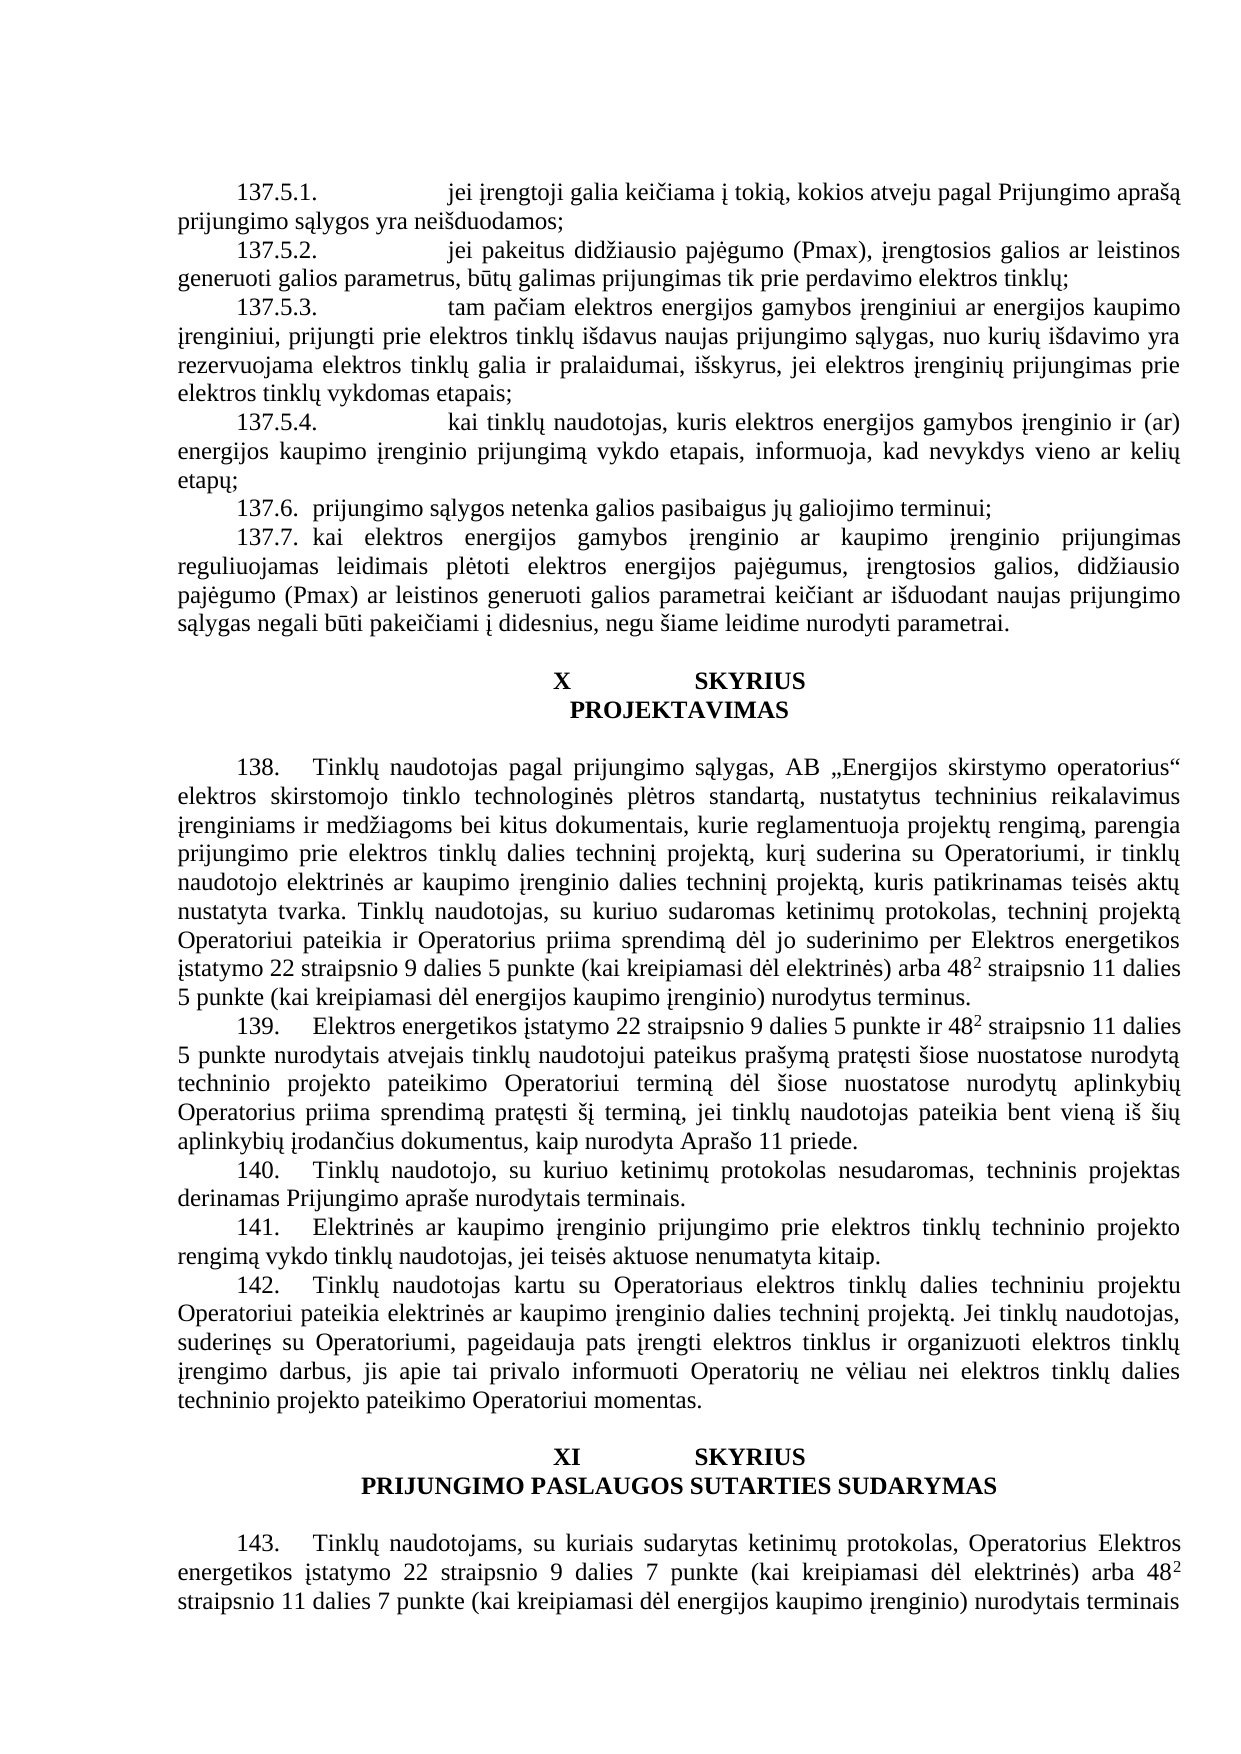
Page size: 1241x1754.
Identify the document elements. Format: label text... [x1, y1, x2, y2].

text X SKYRIUS [177, 666, 1181, 695]
text 142. Tinklų naudotojas kartu su Operatoriaus elektros tinklų dalies techniniu projektu Operatoriui pateikia elektrinės ar kaupimo įrenginio dalies techninį projektą. Jei tinklų naudotojas, suderinęs su Operatoriumi, pageidauja pats įrengti elektros tinklus ir organizuoti elektros tinklų įrengimo darbus, jis apie tai privalo informuoti Operatorių ne vėliau nei elektros tinklų dalies techninio projekto pateikimo Operatoriui momentas. [177, 1270, 1181, 1413]
text 143. Tinklų naudotojams, su kuriais sudarytas ketinimų protokolas, Operatorius Elektros energetikos įstatymo 22 straipsnio 9 dalies 7 punkte (kai kreipiamasi dėl elektrinės) arba 482 straipsnio 11 dalies 7 punkte (kai kreipiamasi dėl energijos kaupimo įrenginio) nurodytais terminais [177, 1528, 1181, 1615]
text 139. Elektros energetikos įstatymo 22 straipsnio 9 dalies 5 punkte ir 482 straipsnio 11 dalies 5 punkte nurodytais atvejais tinklų naudotojui pateikus prašymą pratęsti šiose nuostatose nurodytą techninio projekto pateikimo Operatoriui terminą dėl šiose nuostatose nurodytų aplinkybių Operatorius priima sprendimą pratęsti šį terminą, jei tinklų naudotojas pateikia bent vieną iš šių aplinkybių įrodančius dokumentus, kaip nurodyta Aprašo 11 priede. [177, 1011, 1181, 1155]
text 137.5.1. jei įrengtoji galia keičiama į tokią, kokios atveju pagal Prijungimo aprašą prijungimo sąlygos yra neišduodamos; [177, 177, 1181, 235]
text 140. Tinklų naudotojo, su kuriuo ketinimų protokolas nesudaromas, techninis projektas derinamas Prijungimo apraše nurodytais terminais. [177, 1155, 1181, 1212]
text 137.5.4. kai tinklų naudotojas, kuris elektros energijos gamybos įrenginio ir (ar) energijos kaupimo įrenginio prijungimą vykdo etapais, informuoja, kad nevykdys vieno ar kelių etapų; [177, 407, 1181, 493]
text PRIJUNGIMO PASLAUGOS SUTARTIES SUDARYMAS [177, 1471, 1181, 1500]
text 137.5.2. jei pakeitus didžiausio pajėgumo (Pmax), įrengtosios galios ar leistinos generuoti galios parametrus, būtų galimas prijungimas tik prie perdavimo elektros tinklų; [177, 235, 1181, 292]
text 141. Elektrinės ar kaupimo įrenginio prijungimo prie elektros tinklų techninio projekto rengimą vykdo tinklų naudotojas, jei teisės aktuose nenumatyta kitaip. [177, 1212, 1181, 1270]
text 137.7. kai elektros energijos gamybos įrenginio ar kaupimo įrenginio prijungimas reguliuojamas leidimais plėtoti elektros energijos pajėgumus, įrengtosios galios, didžiausio pajėgumo (Pmax) ar leistinos generuoti galios parametrai keičiant ar išduodant naujas prijungimo sąlygas negali būti pakeičiami į didesnius, negu šiame leidime nurodyti parametrai. [177, 522, 1181, 637]
text 137.5.3. tam pačiam elektros energijos gamybos įrenginiui ar energijos kaupimo įrenginiui, prijungti prie elektros tinklų išdavus naujas prijungimo sąlygas, nuo kurių išdavimo yra rezervuojama elektros tinklų galia ir pralaidumai, išskyrus, jei elektros įrenginių prijungimas prie elektros tinklų vykdomas etapais; [177, 292, 1181, 407]
text 137.6. prijungimo sąlygos netenka galios pasibaigus jų galiojimo terminui; [177, 493, 1181, 522]
text XI SKYRIUS [177, 1442, 1181, 1471]
text PROJEKTAVIMAS [177, 695, 1181, 723]
text 138. Tinklų naudotojas pagal prijungimo sąlygas, AB „Energijos skirstymo operatorius“ elektros skirstomojo tinklo technologinės plėtros standartą, nustatytus techninius reikalavimus įrenginiams ir medžiagoms bei kitus dokumentais, kurie reglamentuoja projektų rengimą, parengia prijungimo prie elektros tinklų dalies techninį projektą, kurį suderina su Operatoriumi, ir tinklų naudotojo elektrinės ar kaupimo įrenginio dalies techninį projektą, kuris patikrinamas teisės aktų nustatyta tvarka. Tinklų naudotojas, su kuriuo sudaromas ketinimų protokolas, techninį projektą Operatoriui pateikia ir Operatorius priima sprendimą dėl jo suderinimo per Elektros energetikos įstatymo 22 straipsnio 9 dalies 5 punkte (kai kreipiamasi dėl elektrinės) arba 482 straipsnio 11 dalies 5 punkte (kai kreipiamasi dėl energijos kaupimo įrenginio) nurodytus terminus. [177, 752, 1181, 1011]
